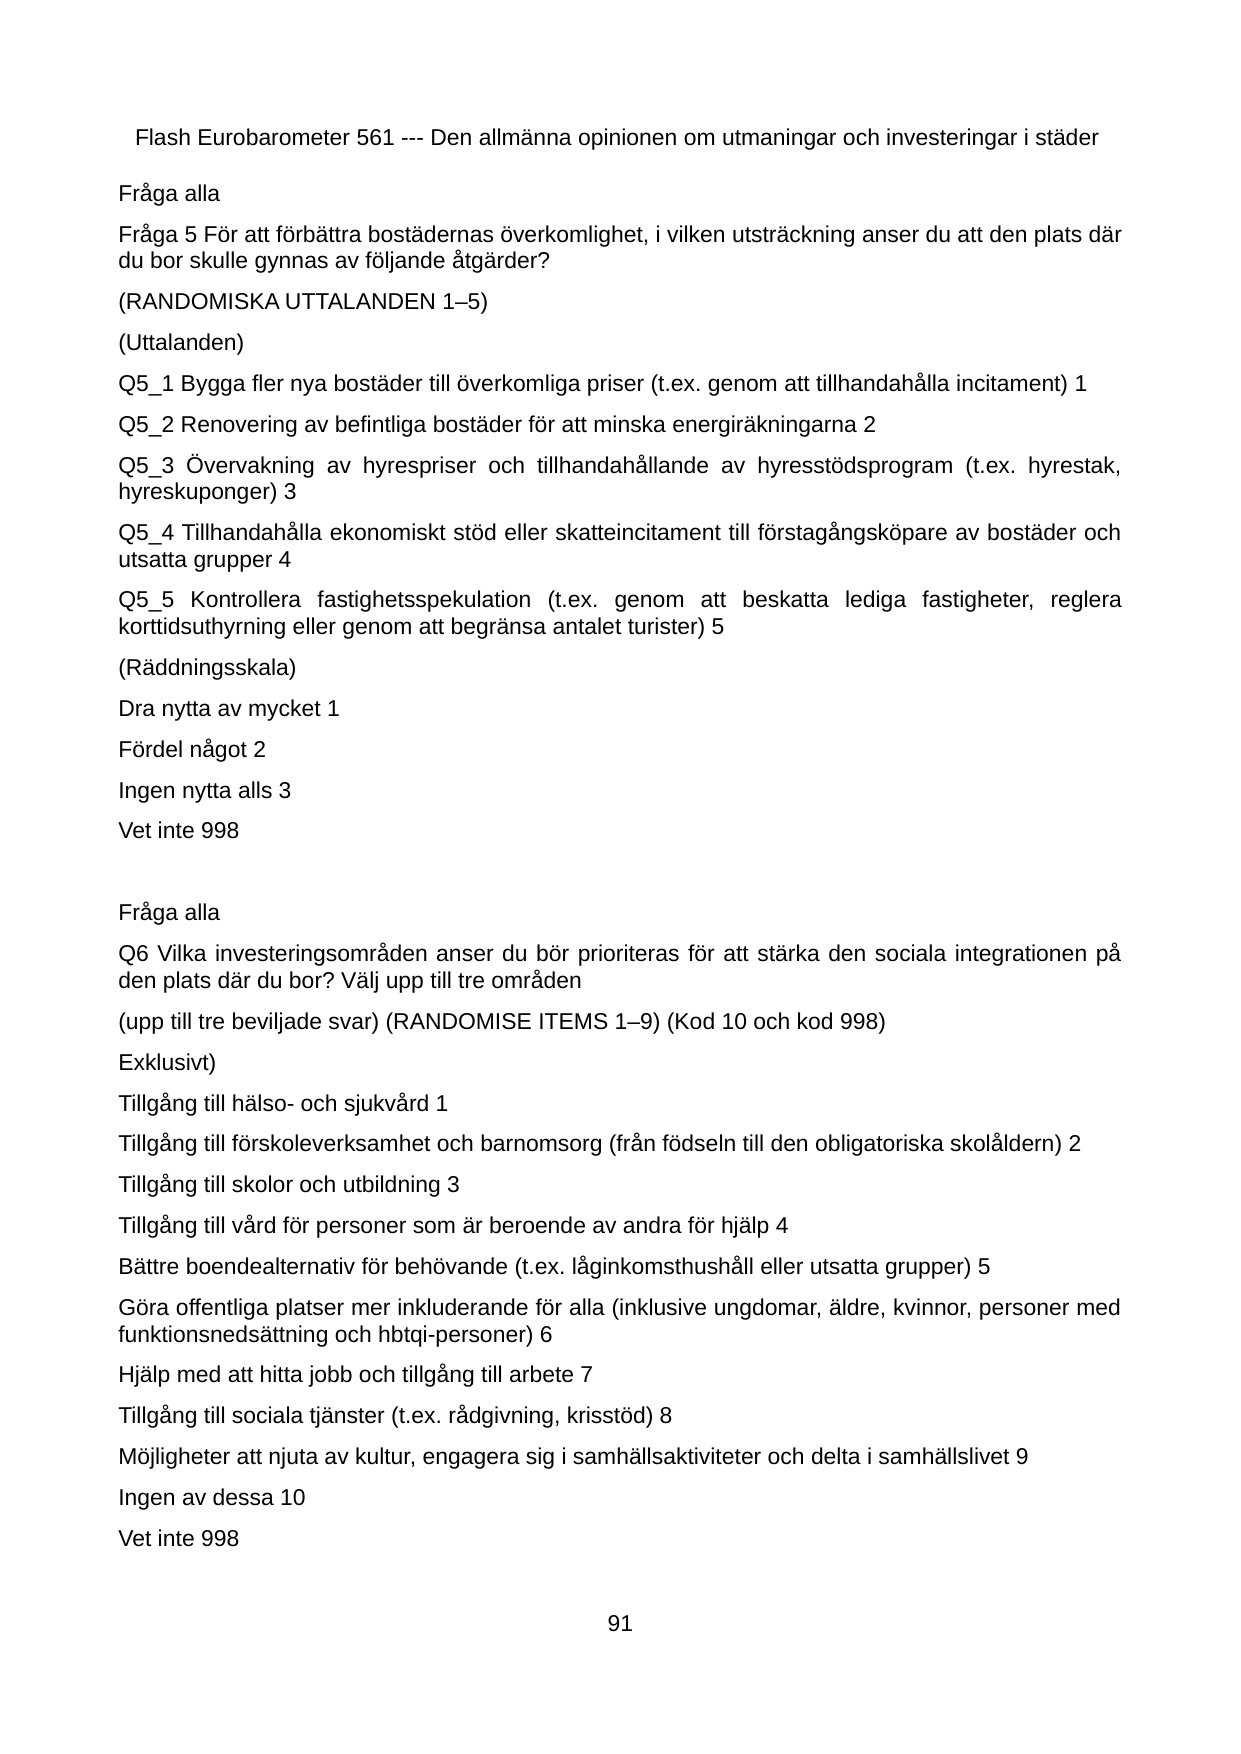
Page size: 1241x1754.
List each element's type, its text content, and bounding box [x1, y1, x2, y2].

text Bättre boendealternativ för behövande (t.ex. låginkomsthushåll eller utsatta grupper) 5 [118, 1253, 1122, 1279]
text (Uttalanden) [118, 329, 1122, 355]
text Dra nytta av mycket 1 [118, 695, 1122, 721]
text Tillgång till sociala tjänster (t.ex. rådgivning, krisstöd) 8 [118, 1402, 1122, 1429]
text Fråga alla [118, 180, 1122, 206]
text Q5_3 Övervakning av hyrespriser och tillhandahållande av hyresstödsprogram (t.ex. hyrestak, hyreskuponger) 3 [118, 452, 1122, 504]
text Vet inte 998 [118, 817, 1122, 844]
text Hjälp med att hitta jobb och tillgång till arbete 7 [118, 1361, 1122, 1388]
text (Räddningsskala) [118, 654, 1122, 680]
text Tillgång till skolor och utbildning 3 [118, 1171, 1122, 1198]
text Tillgång till vård för personer som är beroende av andra för hjälp 4 [118, 1212, 1122, 1239]
text Q5_2 Renovering av befintliga bostäder för att minska energiräkningarna 2 [118, 411, 1122, 437]
text Q5_4 Tillhandahålla ekonomiskt stöd eller skatteincitament till förstagångsköpare av bostäder och utsatta grupper 4 [118, 519, 1122, 572]
text Tillgång till förskoleverksamhet och barnomsorg (från födseln till den obligatoriska skolåldern) 2 [118, 1130, 1122, 1157]
text Fördel något 2 [118, 736, 1122, 762]
text Ingen nytta alls 3 [118, 777, 1122, 803]
text Göra offentliga platser mer inkluderande för alla (inklusive ungdomar, äldre, kvinnor, personer med funktionsnedsättning och hbtqi-personer) 6 [118, 1294, 1122, 1347]
text Vet inte 998 [118, 1525, 1122, 1552]
text (upp till tre beviljade svar) (RANDOMISE ITEMS 1–9) (Kod 10 och kod 998) [118, 1008, 1122, 1034]
text Tillgång till hälso- och sjukvård 1 [118, 1089, 1122, 1116]
text Q6 Vilka investeringsområden anser du bör prioriteras för att stärka den sociala integrationen på den plats där du bor? Välj upp till tre områden [118, 940, 1122, 993]
text Ingen av dessa 10 [118, 1484, 1122, 1511]
text Fråga 5 För att förbättra bostädernas överkomlighet, i vilken utsträckning anser du att den plats där du bor skulle gynnas av följande åtgärder? [118, 221, 1122, 273]
text Q5_1 Bygga fler nya bostäder till överkomliga priser (t.ex. genom att tillhandahålla incitament) 1 [118, 370, 1122, 396]
text Fråga alla [118, 899, 1122, 926]
text Möjligheter att njuta av kultur, engagera sig i samhällsaktiviteter och delta i samhällslivet 9 [118, 1443, 1122, 1470]
text (RANDOMISKA UTTALANDEN 1–5) [118, 288, 1122, 314]
text Exklusivt) [118, 1048, 1122, 1075]
text Q5_5 Kontrollera fastighetsspekulation (t.ex. genom att beskatta lediga fastigheter, reglera korttidsuthyrning eller genom att begränsa antalet turister) 5 [118, 586, 1122, 639]
